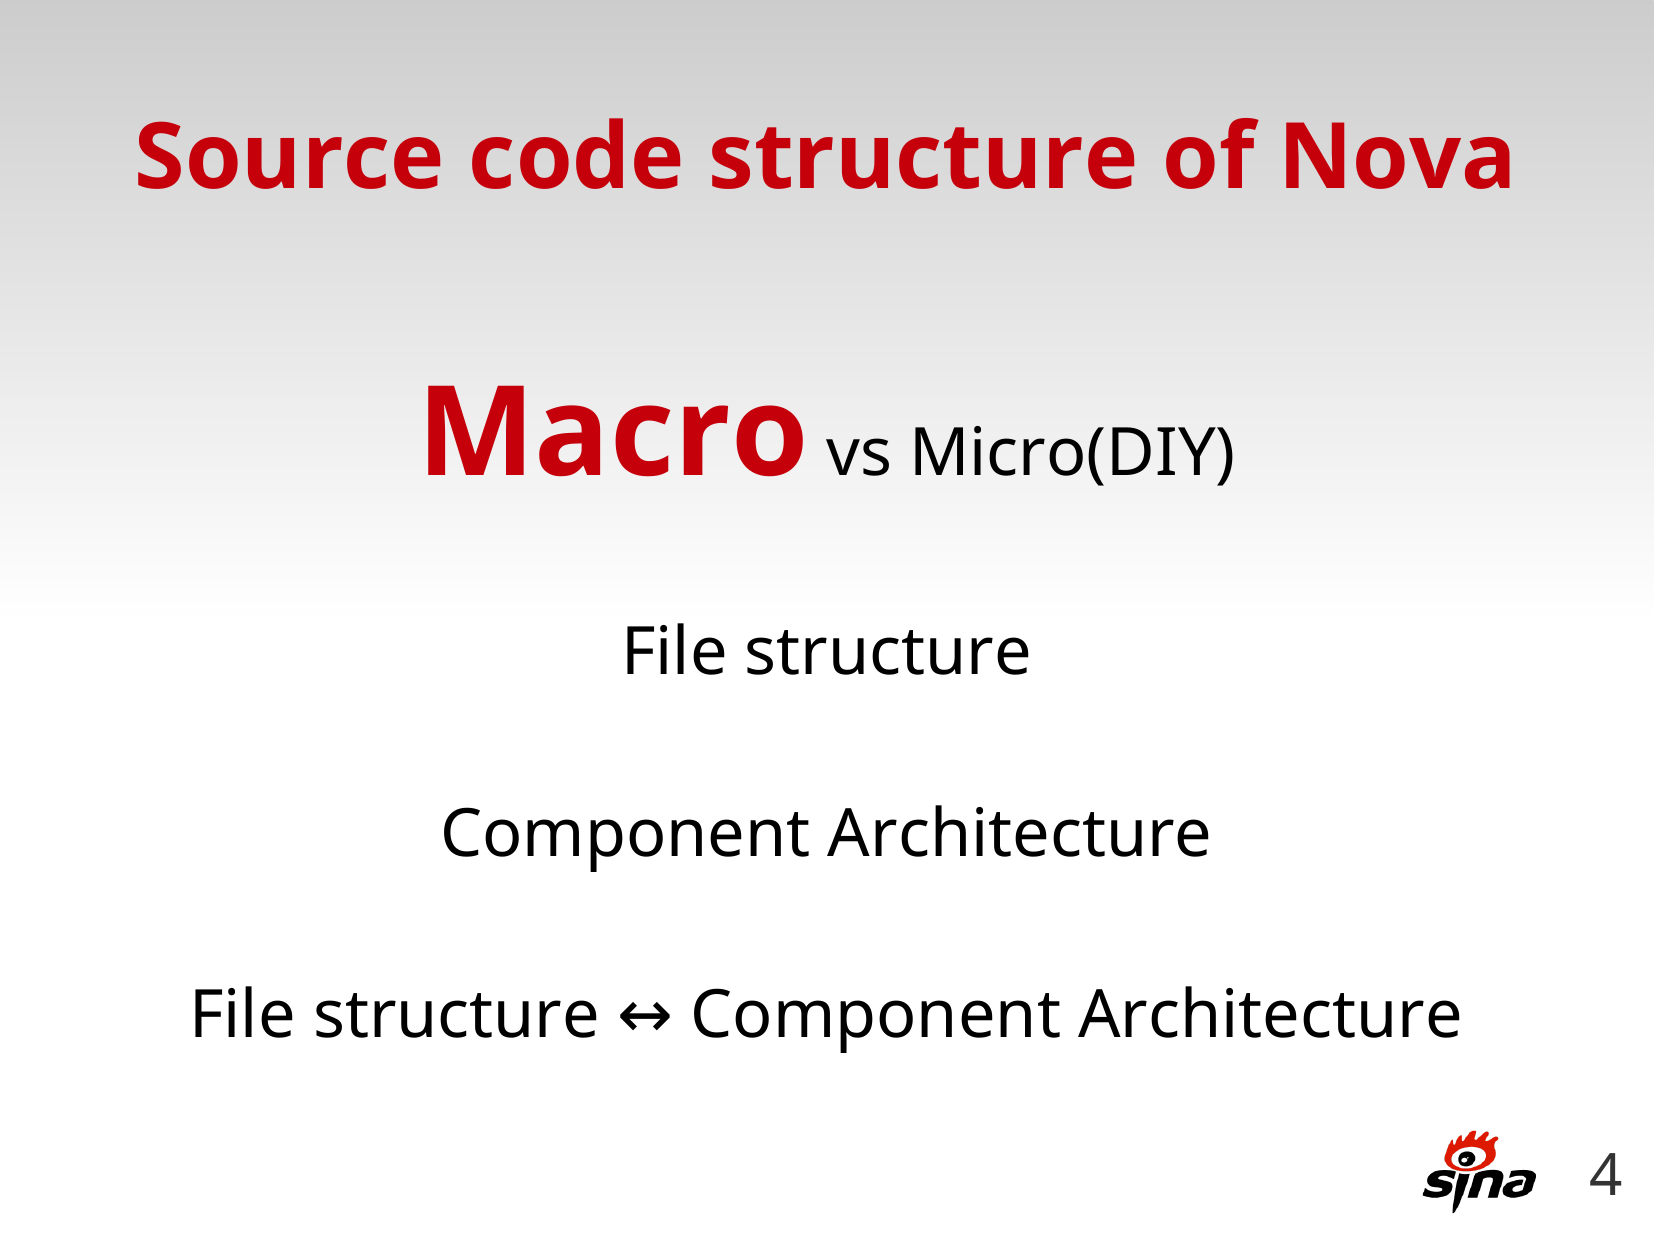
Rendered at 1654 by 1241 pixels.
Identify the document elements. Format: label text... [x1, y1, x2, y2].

title Source code structure of Nova [82, 49, 1571, 257]
subtitle Macro vs Micro(DIY) File structure Component Architecture File structure ↔ Component Architecture [82, 290, 1571, 1109]
picture [1394, 1109, 1564, 1241]
